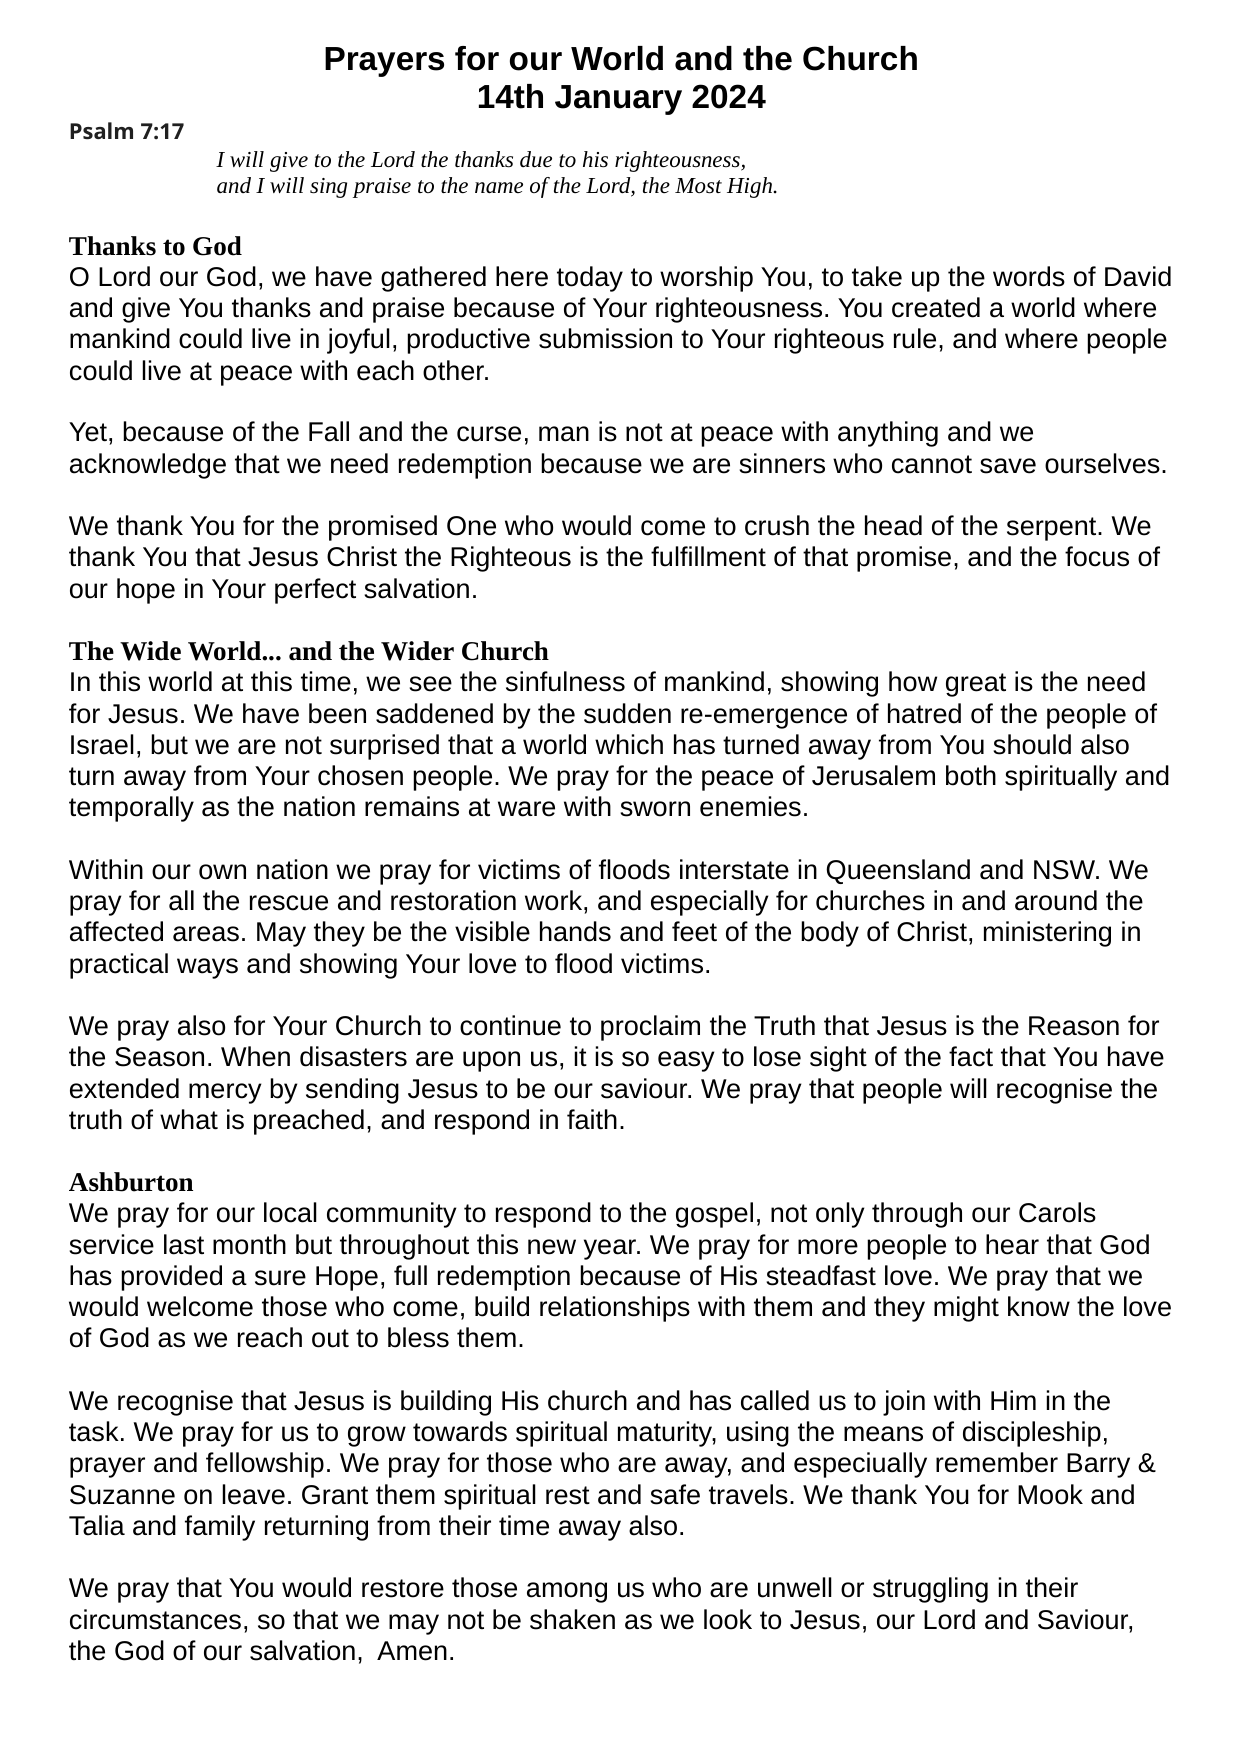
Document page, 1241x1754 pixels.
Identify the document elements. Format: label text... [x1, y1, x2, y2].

text Psalm 7:17 [69, 116, 1173, 146]
text We pray for our local community to respond to the gospel, not only through our Carols service last month but throughout this new year. We pray for more people to hear that God has provided a sure Hope, full redemption because of His steadfast love. We pray that we would welcome those who come, build relationships with them and they might know the love of God as we reach out to bless them. [69, 1197, 1173, 1354]
text I will give to the Lord the thanks due to his righteousness, and I will sing praise to the name of the Lord, the Most High. [216, 146, 1173, 198]
text 14th January 2024 [69, 77, 1173, 116]
text In this world at this time, we see the sinfulness of mankind, showing how great is the need for Jesus. We have been saddened by the sudden re-emergence of hatred of the people of Israel, but we are not surprised that a world which has turned away from You should also turn away from Your chosen people. We pray for the peace of Jerusalem both spiritually and temporally as the nation remains at ware with sworn enemies. [69, 666, 1173, 823]
text We pray that You would restore those among us who are unwell or struggling in their circumstances, so that we may not be shaken as we look to Jesus, our Lord and Saviour, the God of our salvation, Amen. [69, 1572, 1173, 1666]
text Within our own nation we pray for victims of floods interstate in Queensland and NSW. We pray for all the rescue and restoration work, and especially for churches in and around the affected areas. May they be the visible hands and feet of the body of Christ, ministering in practical ways and showing Your love to flood victims. [69, 854, 1173, 979]
text We recognise that Jesus is building His church and has called us to join with Him in the task. We pray for us to grow towards spiritual maturity, using the means of discipleship, prayer and fellowship. We pray for those who are away, and especiually remember Barry & Suzanne on leave. Grant them spiritual rest and safe travels. We thank You for Mook and Talia and family returning from their time away also. [69, 1385, 1173, 1541]
text We pray also for Your Church to continue to proclaim the Truth that Jesus is the Reason for the Season. When disasters are upon us, it is so easy to lose sight of the fact that You have extended mercy by sending Jesus to be our saviour. We pray that people will recognise the truth of what is preached, and respond in faith. [69, 1010, 1173, 1135]
text Yet, because of the Fall and the curse, man is not at peace with anything and we acknowledge that we need redemption because we are sinners who cannot save ourselves. [69, 416, 1173, 479]
text We thank You for the promised One who would come to crush the head of the serpent. We thank You that Jesus Christ the Righteous is the fulfillment of that promise, and the focus of our hope in Your perfect salvation. [69, 510, 1173, 604]
text The Wide World... and the Wider Church [69, 635, 1173, 666]
text Ashburton [69, 1166, 1173, 1197]
text Thanks to God [69, 229, 1173, 261]
text O Lord our God, we have gathered here today to worship You, to take up the words of David and give You thanks and praise because of Your righteousness. You created a world where mankind could live in joyful, productive submission to Your righteous rule, and where people could live at peace with each other. [69, 261, 1173, 386]
text Prayers for our World and the Church [69, 39, 1173, 77]
